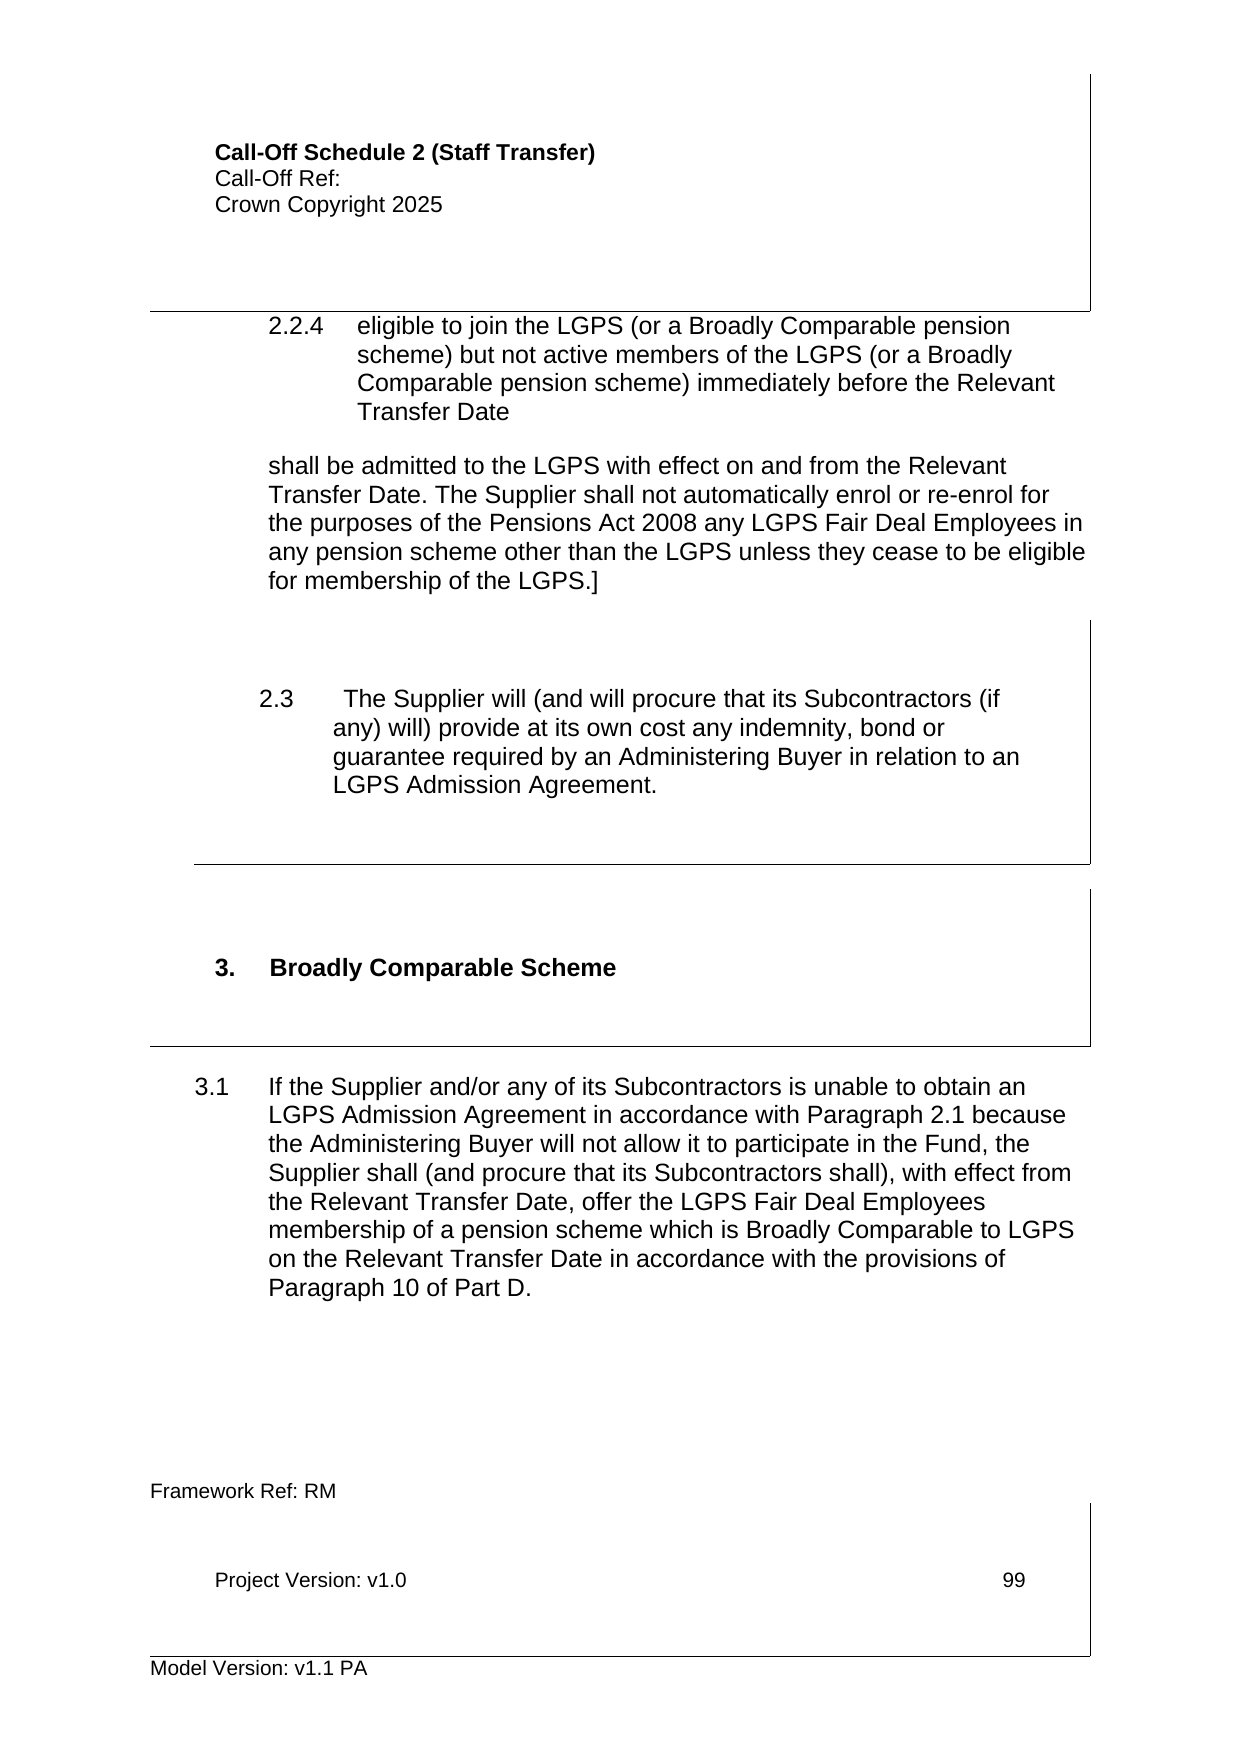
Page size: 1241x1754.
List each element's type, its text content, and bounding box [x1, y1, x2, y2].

list Broadly Comparable Scheme [150, 889, 1090, 1046]
text shall be admitted to the LGPS with effect on and from the Relevant Transfer Date. The Supplier shall not automatically enrol or re-enrol for the purposes of the Pensions Act 2008 any LGPS Fair Deal Employees in any pension scheme other than the LGPS unless they cease to be eligible for membership of the LGPS.] [268, 451, 1090, 594]
list eligible to join the LGPS (or a Broadly Comparable pension scheme) but not active members of the LGPS (or a Broadly Comparable pension scheme) immediately before the Relevant Transfer Date [268, 311, 1090, 426]
list The Supplier will (and will procure that its Subcontractors (if any) will) provide at its own cost any indemnity, bond or guarantee required by an Administering Buyer in relation to an LGPS Admission Agreement. [194, 619, 1090, 864]
subtitle 3.1 If the Supplier and/or any of its Subcontractors is unable to obtain an LGPS Admission Agreement in accordance with Paragraph 2.1 because the Administering Buyer will not allow it to participate in the Fund, the Supplier shall (and procure that its Subcontractors shall), with effect from the Relevant Transfer Date, offer the LGPS Fair Deal Employees membership of a pension scheme which is Broadly Comparable to LGPS on the Relevant Transfer Date in accordance with the provisions of Paragraph 10 of Part D. [194, 1072, 1090, 1302]
